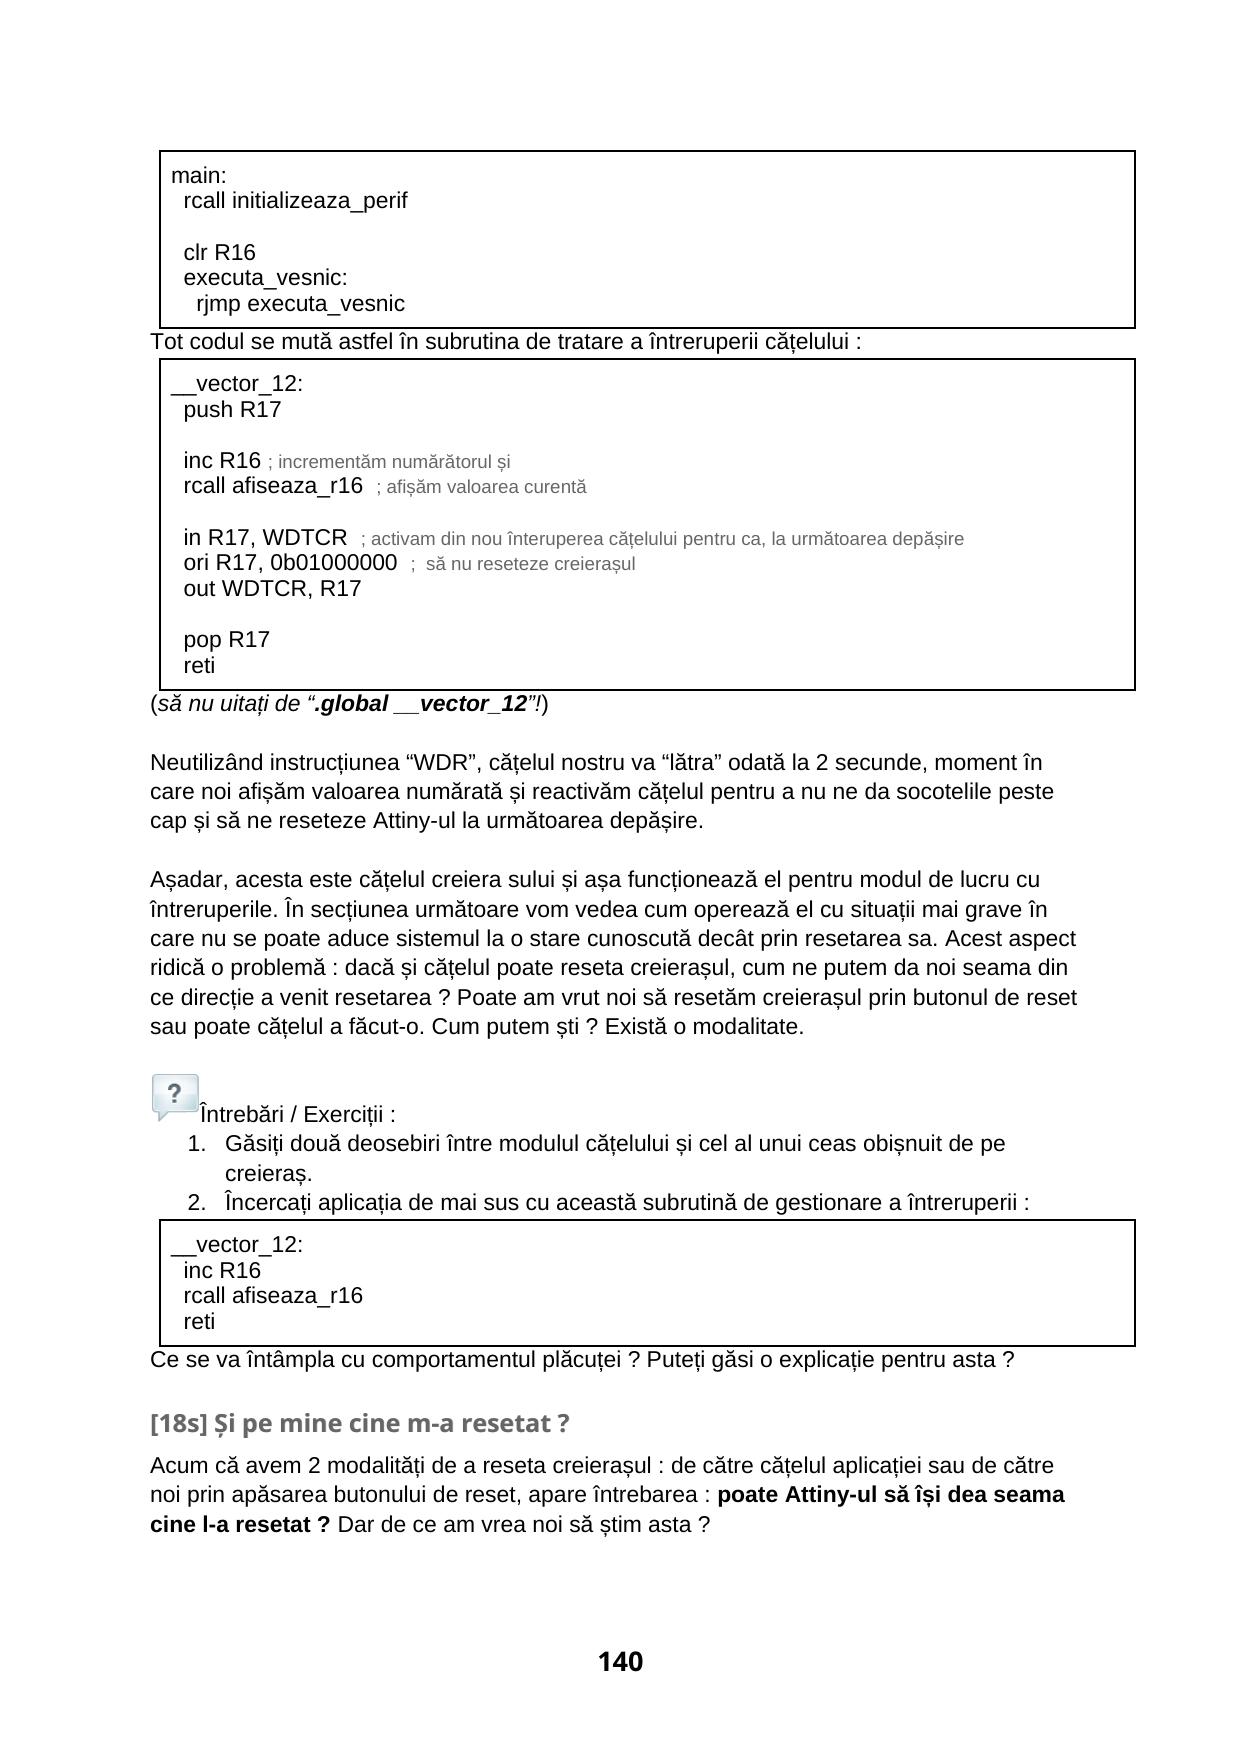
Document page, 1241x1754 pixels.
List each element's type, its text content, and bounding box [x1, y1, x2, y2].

subtitle [18s] Și pe mine cine m-a resetat ? [150, 1405, 1091, 1439]
text Neutilizând instrucțiunea “WDR”, cățelul nostru va “lătra” odată la 2 secunde, moment în care noi afișăm valoarea numărată și reactivăm cățelul pentru a nu ne da socotelile peste cap și să ne reseteze Attiny-ul la următoarea depășire. [150, 749, 1091, 834]
text (să nu uitați de “.global __vector_12”!) [150, 691, 1091, 716]
text Întrebări / Exerciții : [150, 1098, 1091, 1127]
text Ce se va întâmpla cu comportamentul plăcuței ? Puteți găsi o explicație pentru asta ? [150, 1347, 1091, 1372]
text Așadar, acesta este cățelul creiera sului și așa funcționează el pentru modul de lucru cu întreruperile. În secțiunea următoare vom vedea cum operează el cu situații mai grave în care nu se poate aduce sistemul la o stare cunoscută decât prin resetarea sa. Acest aspect ridică o problemă : dacă și cățelul poate reseta creierașul, cum ne putem da noi seama din ce direcție a venit resetarea ? Poate am vrut noi să resetăm creierașul prin butonul de reset sau poate cățelul a făcut-o. Cum putem ști ? Există o modalitate. [150, 867, 1091, 1039]
list Găsiți două deosebiri între modulul cățelului și cel al unui ceas obișnuit de pe creieraș. [187, 1131, 1091, 1186]
table_header __vector_12: inc R16 rcall afiseaza_r16 reti [161, 1221, 1134, 1345]
text Tot codul se mută astfel în subrutina de tratare a întreruperii cățelului : [150, 329, 1091, 354]
table_header main: rcall initializeaza_perif clr R16 executa_vesnic: rjmp executa_vesnic [161, 152, 1134, 327]
picture [150, 1072, 200, 1123]
text Acum că avem 2 modalități de a reseta creierașul : de către cățelul aplicației sau de către noi prin apăsarea butonului de reset, apare întrebarea : poate Attiny-ul să își dea seama cine l-a resetat ? Dar de ce am vrea noi să știm asta ? [150, 1453, 1091, 1537]
table_header __vector_12: push R17 inc R16 ; incrementăm numărătorul și rcall afiseaza_r16 ; afișăm valoarea curentă in R17, WDTCR ; activam din nou înteruperea cățelului pentru ca, la următoarea depășire ori R17, 0b01000000 ; să nu reseteze creierașul out WDTCR, R17 pop R17 reti [161, 360, 1134, 688]
list Încercați aplicația de mai sus cu această subrutină de gestionare a întreruperii : [187, 1190, 1091, 1216]
